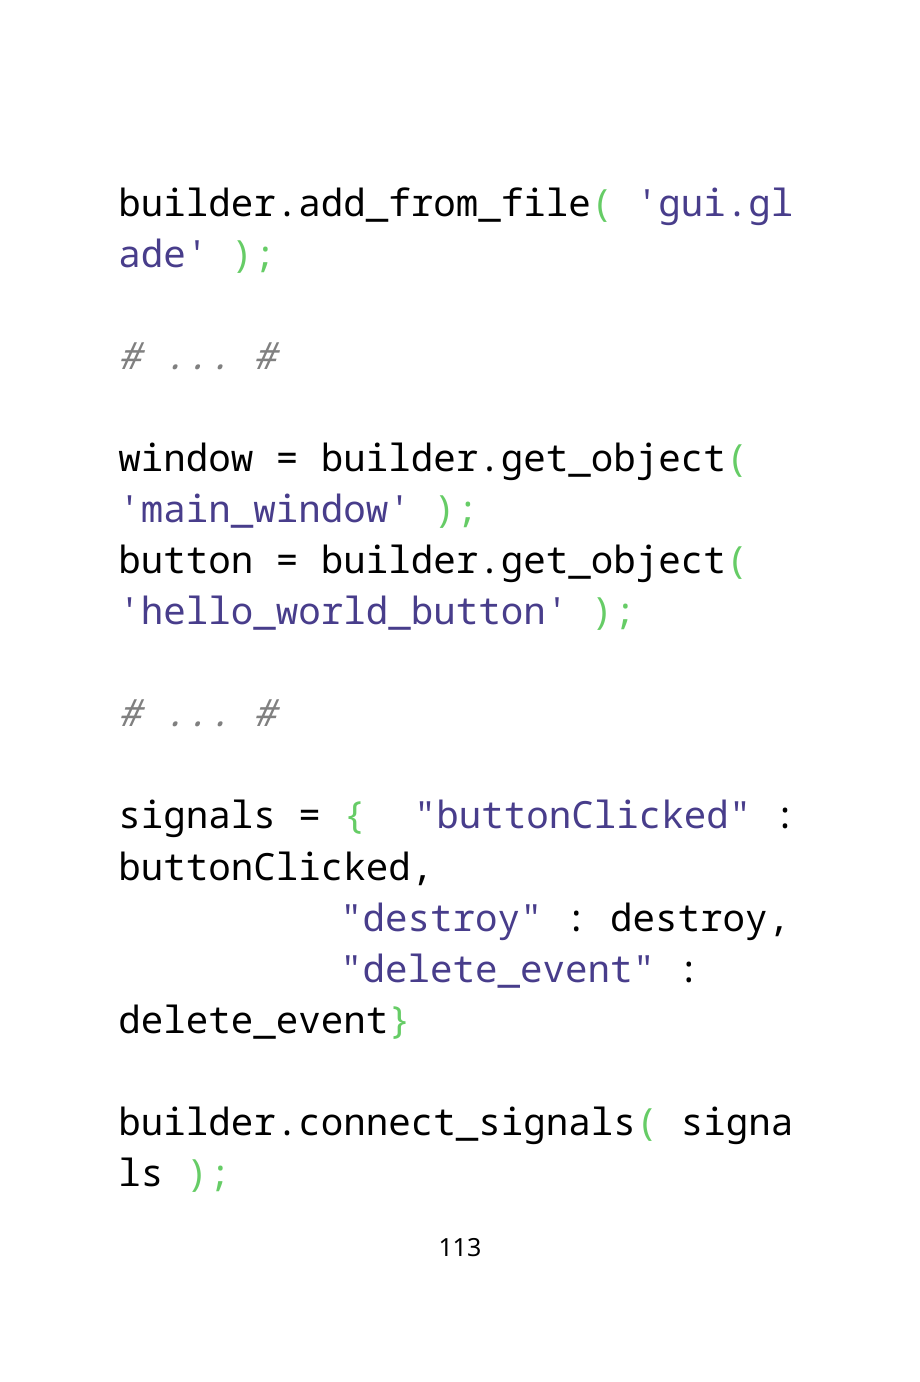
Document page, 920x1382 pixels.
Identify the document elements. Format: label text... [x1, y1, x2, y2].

text builder.add_from_file( 'gui.glade' ); [118, 176, 801, 278]
text # ... # [118, 329, 801, 381]
text "destroy" : destroy, [118, 891, 801, 942]
text button = builder.get_object( 'hello_world_button' ); [118, 534, 801, 636]
text # ... # [118, 687, 801, 738]
text builder.connect_signals( signals ); [118, 1095, 801, 1197]
text window = builder.get_object( 'main_window' ); [118, 432, 801, 534]
text signals = { "buttonClicked" : buttonClicked, [118, 789, 801, 891]
text "delete_event" : delete_event} [118, 942, 801, 1044]
